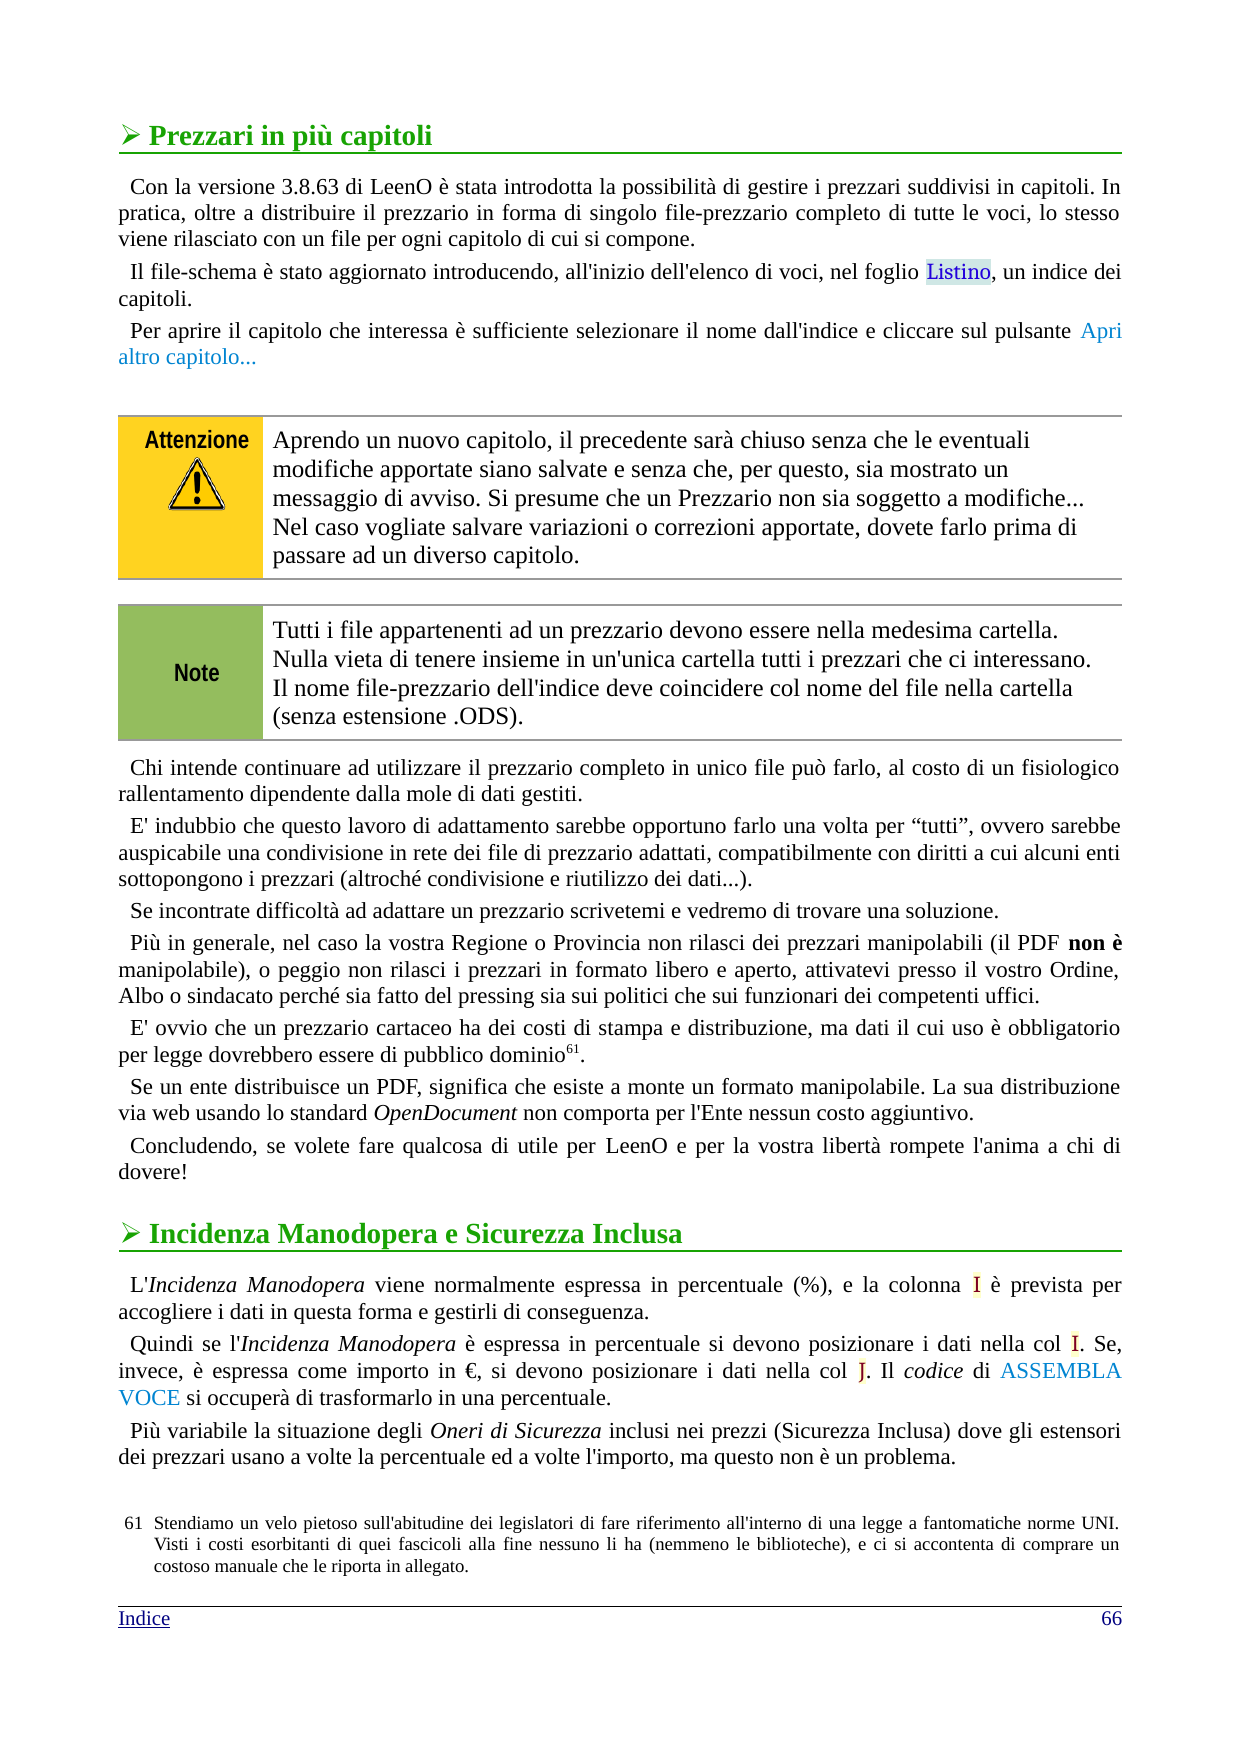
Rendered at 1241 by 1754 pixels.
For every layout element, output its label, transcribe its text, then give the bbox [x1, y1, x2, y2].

text Più in generale, nel caso la vostra Regione o Provincia non rilasci dei prezzari manipolabili (il PDF non è manipolabile), o peggio non rilasci i prezzari in formato libero e aperto, attivatevi presso il vostro Ordine, Albo o sindacato perché sia fatto del pressing sia sui politici che sui funzionari dei competenti uffici. [118, 929, 1122, 1008]
subtitle Incidenza Manodopera e Sicurezza Inclusa [119, 1216, 1122, 1250]
text Se un ente distribuisce un PDF, significa che esiste a monte un formato manipolabile. La sua distribuzione via web usando lo standard OpenDocument non comporta per l'Ente nessun costo aggiuntivo. [118, 1073, 1122, 1126]
table_header Note [118, 606, 263, 739]
text Quindi se l'Incidenza Manodopera è espressa in percentuale si devono posizionare i dati nella col I. Se, invece, è espressa come importo in €, si devono posizionare i dati nella col J. Il codice di ASSEMBLA VOCE si occuperà di trasformarlo in una percentuale. [118, 1330, 1122, 1411]
text Chi intende continuare ad utilizzare il prezzario completo in unico file può farlo, al costo di un fisiologico rallentamento dipendente dalla mole di dati gestiti. [118, 753, 1122, 806]
text Se incontrate difficoltà ad adattare un prezzario scrivetemi e vedremo di trovare una soluzione. [118, 897, 1122, 923]
text Il file-schema è stato aggiornato introducendo, all'inizio dell'elenco di voci, nel foglio Listino, un indice dei capitoli. [118, 258, 1122, 311]
text E' ovvio che un prezzario cartaceo ha dei costi di stampa e distribuzione, ma dati il cui uso è obbligatorio per legge dovrebbero essere di pubblico dominio. [118, 1014, 1122, 1067]
table_header Attenzione [118, 417, 263, 578]
text Con la versione 3.8.63 di LeenO è stata introdotta la possibilità di gestire i prezzari suddivisi in capitoli. In pratica, oltre a distribuire il prezzario in forma di singolo file-prezzario completo di tutte le voci, lo stesso viene rilasciato con un file per ogni capitolo di cui si compone. [118, 173, 1122, 252]
text L'Incidenza Manodopera viene normalmente espressa in percentuale (%), e la colonna I è prevista per accogliere i dati in questa forma e gestirli di conseguenza. [118, 1271, 1122, 1324]
text Più variabile la situazione degli Oneri di Sicurezza inclusi nei prezzi (Sicurezza Inclusa) dove gli estensori dei prezzari usano a volte la percentuale ed a volte l'importo, ma questo non è un problema. [118, 1417, 1122, 1469]
subtitle Prezzari in più capitoli [119, 118, 1122, 152]
text Stendiamo un velo pietoso sull'abitudine dei legislatori di fare riferimento all'interno di una legge a fantomatiche norme UNI. Visti i costi esorbitanti di quei fascicoli alla fine nessuno li ha (nemmeno le biblioteche), e ci si accontenta di comprare un costoso manuale che le riporta in allegato. [124, 1512, 1122, 1576]
text E' indubbio che questo lavoro di adattamento sarebbe opportuno farlo una volta per “tutti”, ovvero sarebbe auspicabile una condivisione in rete dei file di prezzario adattati, compatibilmente con diritti a cui alcuni enti sottopongono i prezzari (altroché condivisione e riutilizzo dei dati...). [118, 812, 1122, 891]
table_header Aprendo un nuovo capitolo, il precedente sarà chiuso senza che le eventuali modifiche apportate siano salvate e senza che, per questo, sia mostrato un messaggio di avviso. Si presume che un Prezzario non sia soggetto a modifiche... Nel caso vogliate salvare variazioni o correzioni apportate, dovete farlo prima di passare ad un diverso capitolo. [264, 417, 1122, 578]
text Concludendo, se volete fare qualcosa di utile per LeenO e per la vostra libertà rompete l'anima a chi di dovere! [118, 1132, 1122, 1184]
table_header Tutti i file appartenenti ad un prezzario devono essere nella medesima cartella. Nulla vieta di tenere insieme in un'unica cartella tutti i prezzari che ci interessano. Il nome file-prezzario dell'indice deve coincidere col nome del file nella cartella (senza estensione .ODS). [264, 606, 1122, 739]
text Per aprire il capitolo che interessa è sufficiente selezionare il nome dall'indice e cliccare sul pulsante Apri altro capitolo... [118, 317, 1122, 370]
picture [164, 454, 229, 514]
